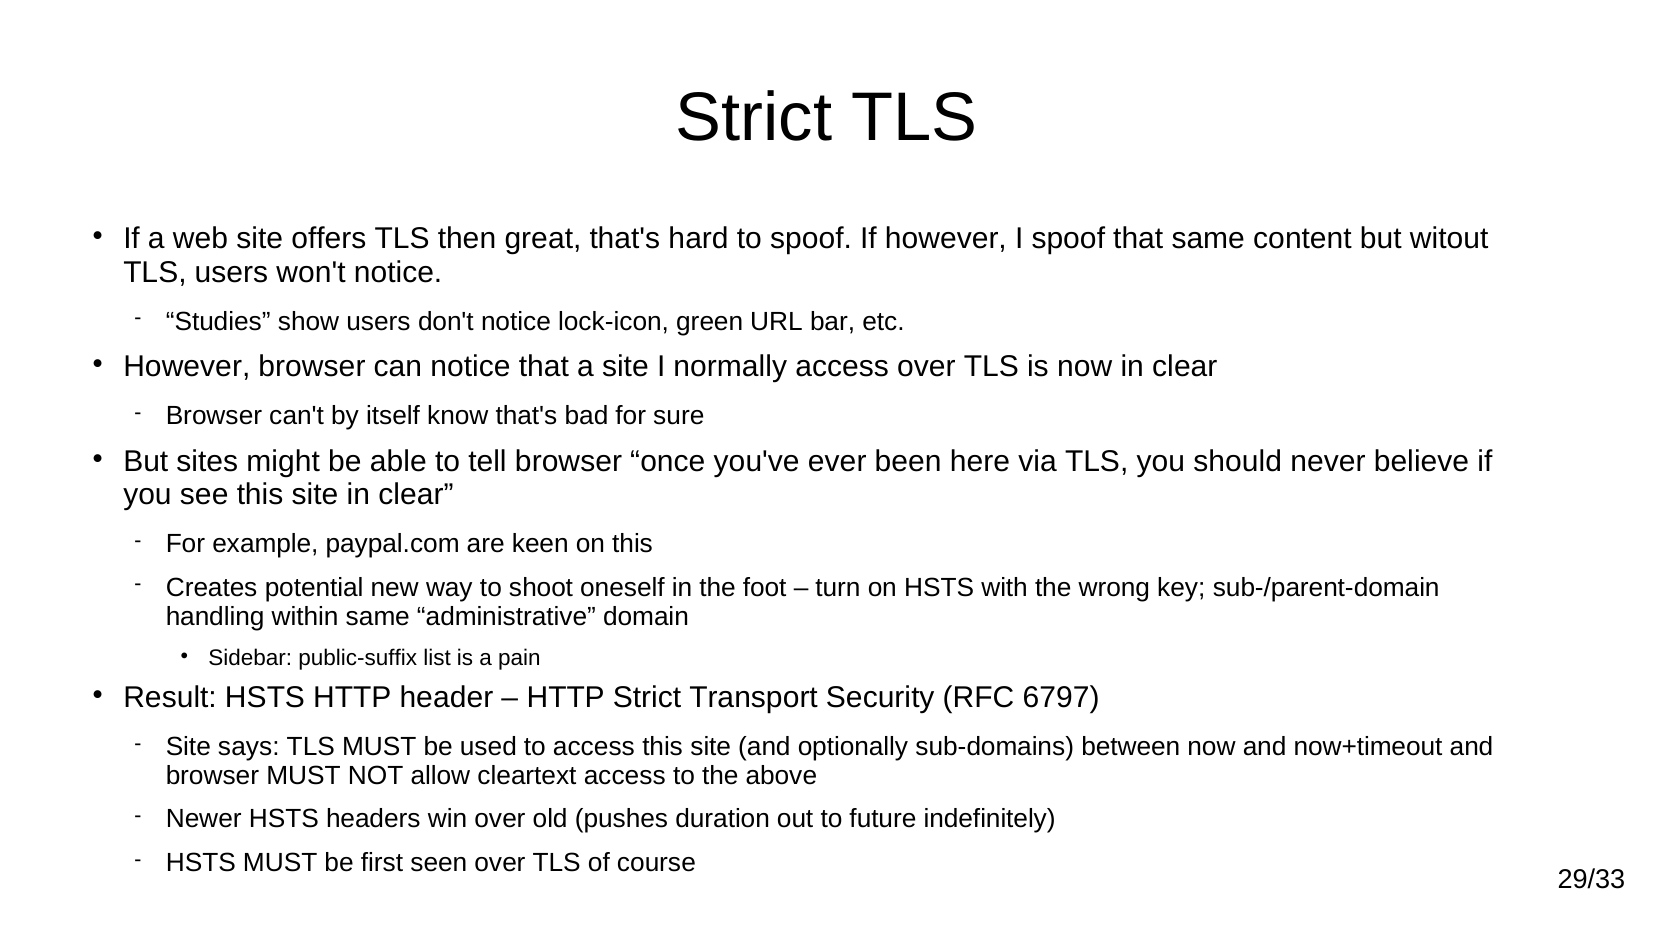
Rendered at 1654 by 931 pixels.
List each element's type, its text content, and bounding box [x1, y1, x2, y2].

title Strict TLS [82, 37, 1571, 193]
list If a web site offers TLS then great, that's hard to spoof. If however, I spoof that same content but witout TLS, users won't notice. “Studies” show users don't notice lock-icon, green URL bar, etc. However, browser can notice that a site I normally access over TLS is now in clear Browser can't by itself know that's bad for sure But sites might be able to tell browser “once you've ever been here via TLS, you should never believe if you see this site in clear” For example, paypal.com are keen on this Creates potential new way to shoot oneself in the foot – turn on HSTS with the wrong key; sub-/parent-domain handling within same “administrative” domain Sidebar: public-suffix list is a pain Result: HSTS HTTP header – HTTP Strict Transport Security (RFC 6797) Site says: TLS MUST be used to access this site (and optionally sub-domains) between now and now+timeout and browser MUST NOT allow cleartext access to the above Newer HSTS headers win over old (pushes duration out to future indefinitely) HSTS MUST be first seen over TLS of course [82, 217, 1538, 886]
